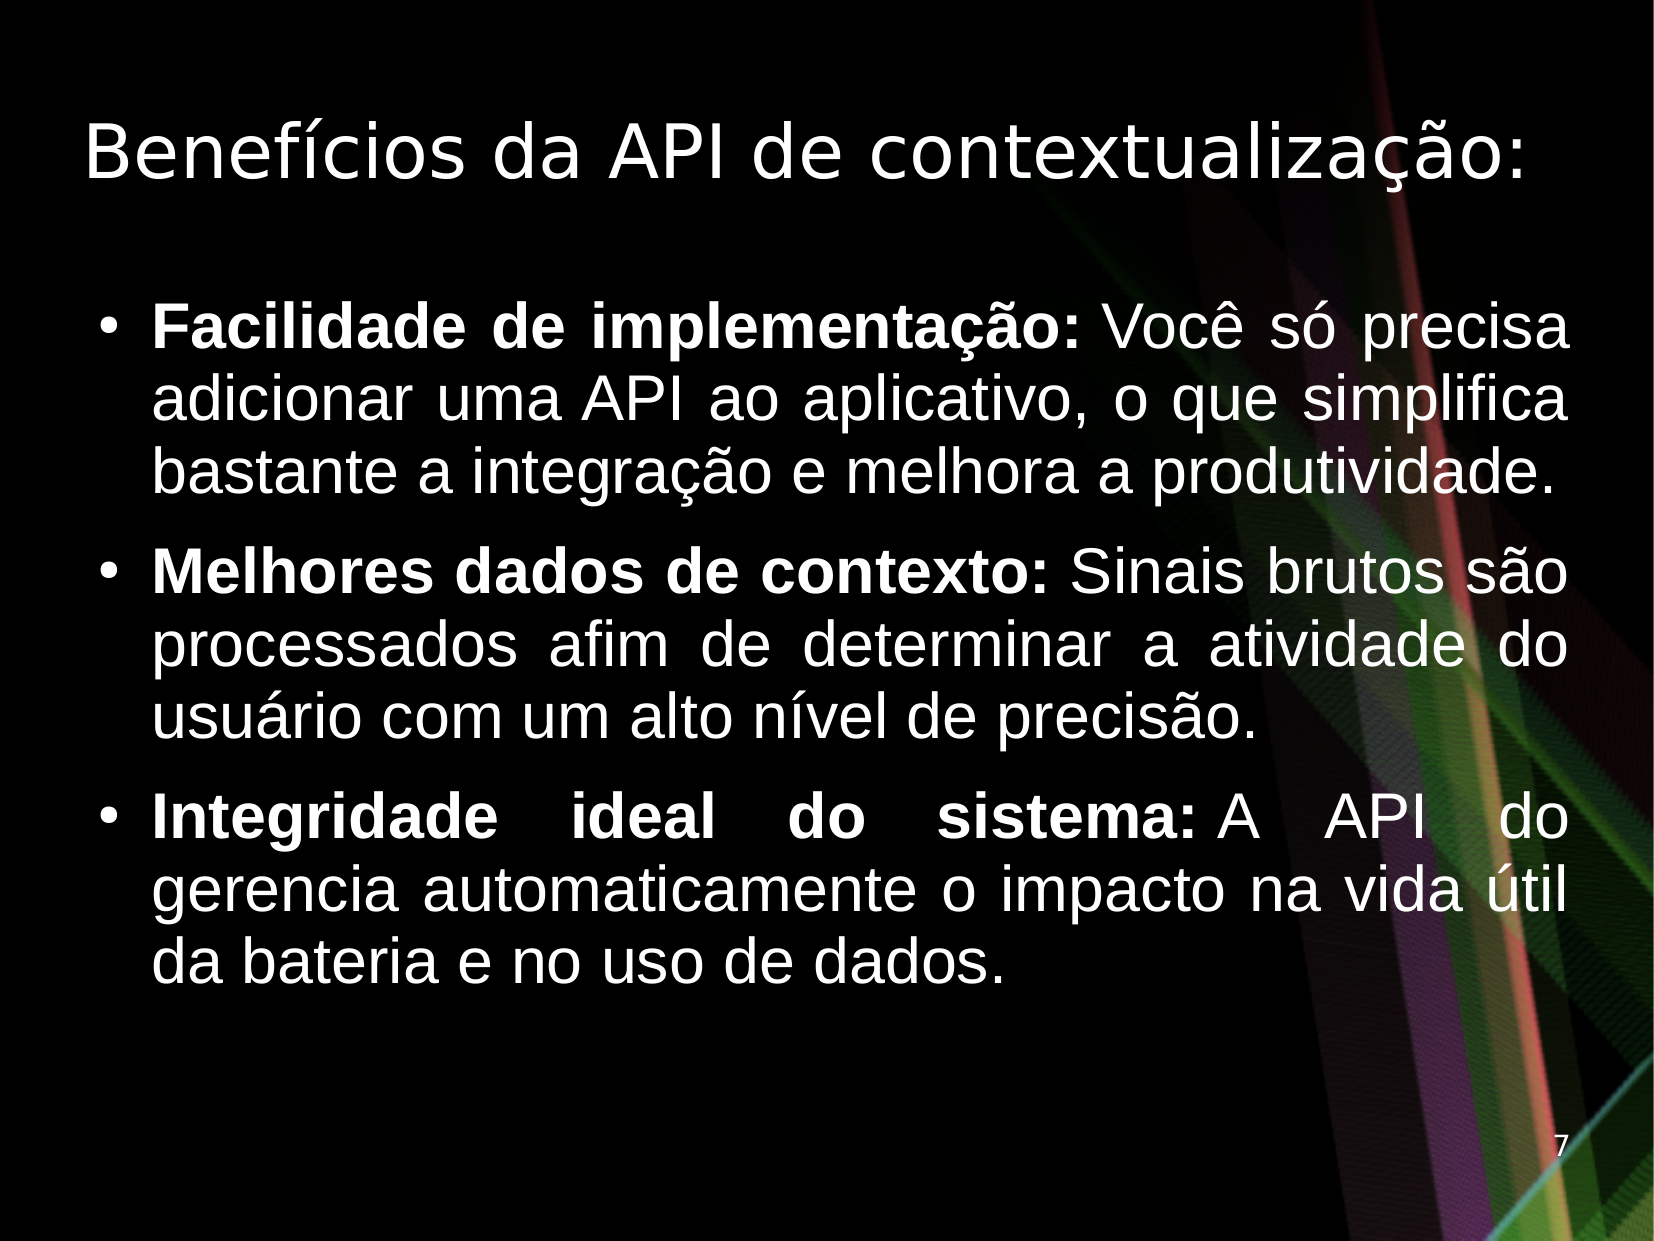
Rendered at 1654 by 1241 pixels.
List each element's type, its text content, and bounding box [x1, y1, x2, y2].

title Benefícios da API de contextualização: [82, 49, 1571, 257]
picture [0, 0, 1654, 1241]
list Facilidade de implementação: Você só precisa adicionar uma API ao aplicativo, o que simplifica bastante a integração e melhora a produtividade. Melhores dados de contexto: Sinais brutos são processados afim de determinar a atividade do usuário com um alto nível de precisão. Integridade ideal do sistema: A API do gerencia automaticamente o impacto na vida útil da bateria e no uso de dados. [82, 290, 1571, 1134]
